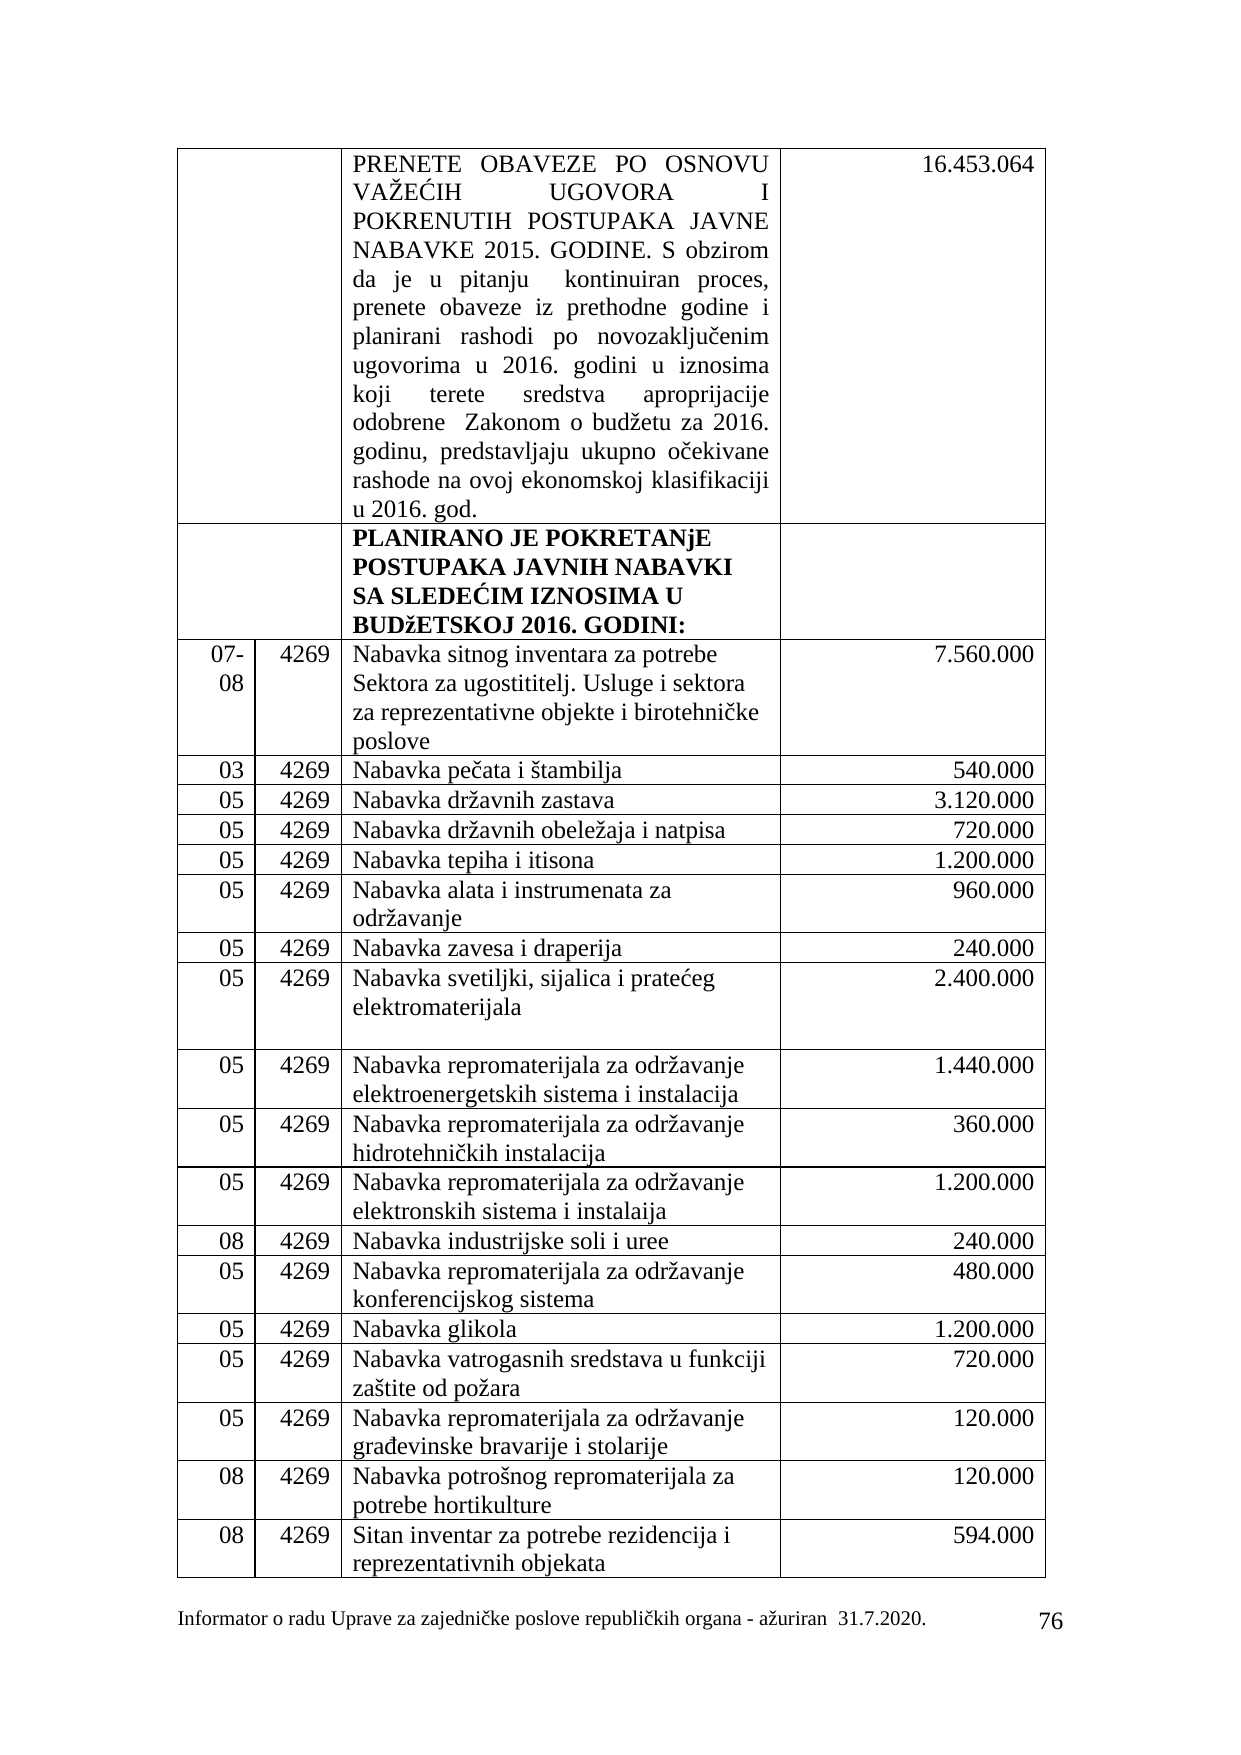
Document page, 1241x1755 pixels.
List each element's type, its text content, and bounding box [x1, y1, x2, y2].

table_cell [178, 524, 341, 638]
table_cell 08 [178, 1461, 254, 1519]
table_cell 4269 [256, 1314, 341, 1343]
table_cell 1.200.000 [781, 1168, 1045, 1225]
table_cell 2.400.000 [781, 963, 1045, 1049]
table_cell 05 [178, 845, 254, 874]
table_cell 480.000 [781, 1256, 1045, 1313]
table_cell Sitan inventar za potrebe rezidencija i reprezentativnih objekata [342, 1520, 780, 1577]
table_cell 1.440.000 [781, 1050, 1045, 1108]
table_cell Nabavka tepiha i itisona [342, 845, 780, 874]
table_cell 05 [178, 1403, 254, 1460]
table_cell 4269 [256, 815, 341, 844]
table_cell 05 [178, 1168, 254, 1225]
table_cell 960.000 [781, 875, 1045, 932]
table_cell 7.560.000 [781, 640, 1045, 754]
table_cell 05 [178, 875, 254, 932]
table_cell Nabavka repromaterijala za održavanje konferencijskog sistema [342, 1256, 780, 1313]
table_cell Nabavka repromaterijala za održavanje hidrotehničkih instalacija [342, 1109, 780, 1166]
table_cell PLANIRANO JE POKRETANјE POSTUPAKA JAVNIH NABAVKI SA SLEDEĆIM IZNOSIMA U BUDžETSKOJ 2016. GODINI: [342, 524, 780, 638]
table_cell 05 [178, 963, 254, 1049]
table_cell PRENETE OBAVEZE PO OSNOVU VAŽEĆIH UGOVORA I POKRENUTIH POSTUPAKA JAVNE NABAVKE 2015. GODINE. S obzirom da je u pitanju kontinuiran proces, prenete obaveze iz prethodne godine i planirani rashodi po novozaklјučenim ugovorima u 2016. godini u iznosima koji terete sredstva aproprijacije odobrene Zakonom o budžetu za 2016. godinu, predstavlјaju ukupno očekivane rashode na ovoj ekonomskoj klasifikaciji u 2016. god. [342, 149, 780, 522]
table_cell Nabavka repromaterijala za održavanje građevinske bravarije i stolarije [342, 1403, 780, 1460]
table_cell Nabavka svetilјki, sijalica i pratećeg elektromaterijala [342, 963, 780, 1049]
table_cell 4269 [256, 1344, 341, 1402]
table_cell 4269 [256, 875, 341, 932]
table_cell Nabavka repromaterijala za održavanje elektronskih sistema i instalaija [342, 1168, 780, 1225]
table_cell 08 [178, 1520, 254, 1577]
table_cell 05 [178, 933, 254, 962]
table_cell Nabavka zavesa i draperija [342, 933, 780, 962]
table_cell Nabavka pečata i štambilјa [342, 756, 780, 784]
table_cell 594.000 [781, 1520, 1045, 1577]
table_cell Nabavka industrijske soli i uree [342, 1226, 780, 1255]
table_cell 4269 [256, 1168, 341, 1225]
table_cell 4269 [256, 1403, 341, 1460]
table_cell 05 [178, 1314, 254, 1343]
table_cell 05 [178, 815, 254, 844]
table_cell 05 [178, 1256, 254, 1313]
table_cell 4269 [256, 963, 341, 1049]
table_cell 4269 [256, 756, 341, 784]
table_cell Nabavka sitnog inventara za potrebe Sektora za ugostititelј. Usluge i sektora za reprezentativne objekte i birotehničke poslove [342, 640, 780, 754]
table_cell Nabavka alata i instrumenata za održavanje [342, 875, 780, 932]
table_cell 4269 [256, 785, 341, 814]
table_cell Nabavka repromaterijala za održavanje elektroenergetskih sistema i instalacija [342, 1050, 780, 1108]
table_cell 120.000 [781, 1461, 1045, 1519]
table_cell [781, 524, 1045, 638]
table_cell Nabavka glikola [342, 1314, 780, 1343]
table_cell 1.200.000 [781, 1314, 1045, 1343]
table_cell 16.453.064 [781, 149, 1045, 522]
table_cell Nabavka potrošnog repromaterijala za potrebe hortikulture [342, 1461, 780, 1519]
table_cell 240.000 [781, 1226, 1045, 1255]
table_cell 720.000 [781, 1344, 1045, 1402]
table_cell 03 [178, 756, 254, 784]
table_cell 05 [178, 1109, 254, 1166]
table_cell 4269 [256, 1109, 341, 1166]
table_cell 05 [178, 785, 254, 814]
table_cell 4269 [256, 845, 341, 874]
table_cell 240.000 [781, 933, 1045, 962]
table_cell 4269 [256, 1226, 341, 1255]
table_cell 4269 [256, 1520, 341, 1577]
table_cell Nabavka državnih zastava [342, 785, 780, 814]
table_cell 540.000 [781, 756, 1045, 784]
table_cell 4269 [256, 1050, 341, 1108]
table_cell 3.120.000 [781, 785, 1045, 814]
table_cell 07-08 [178, 640, 254, 754]
table_cell 4269 [256, 933, 341, 962]
table_cell 4269 [256, 640, 341, 754]
table_cell Nabavka državnih obeležaja i natpisa [342, 815, 780, 844]
table_cell 720.000 [781, 815, 1045, 844]
table_cell 4269 [256, 1461, 341, 1519]
table_cell 120.000 [781, 1403, 1045, 1460]
table_cell 05 [178, 1344, 254, 1402]
table_cell 1.200.000 [781, 845, 1045, 874]
table_cell 360.000 [781, 1109, 1045, 1166]
table_cell Nabavka vatrogasnih sredstava u funkciji zaštite od požara [342, 1344, 780, 1402]
table_cell 08 [178, 1226, 254, 1255]
table_cell 4269 [256, 1256, 341, 1313]
table_cell [178, 149, 341, 522]
table_cell 05 [178, 1050, 254, 1108]
